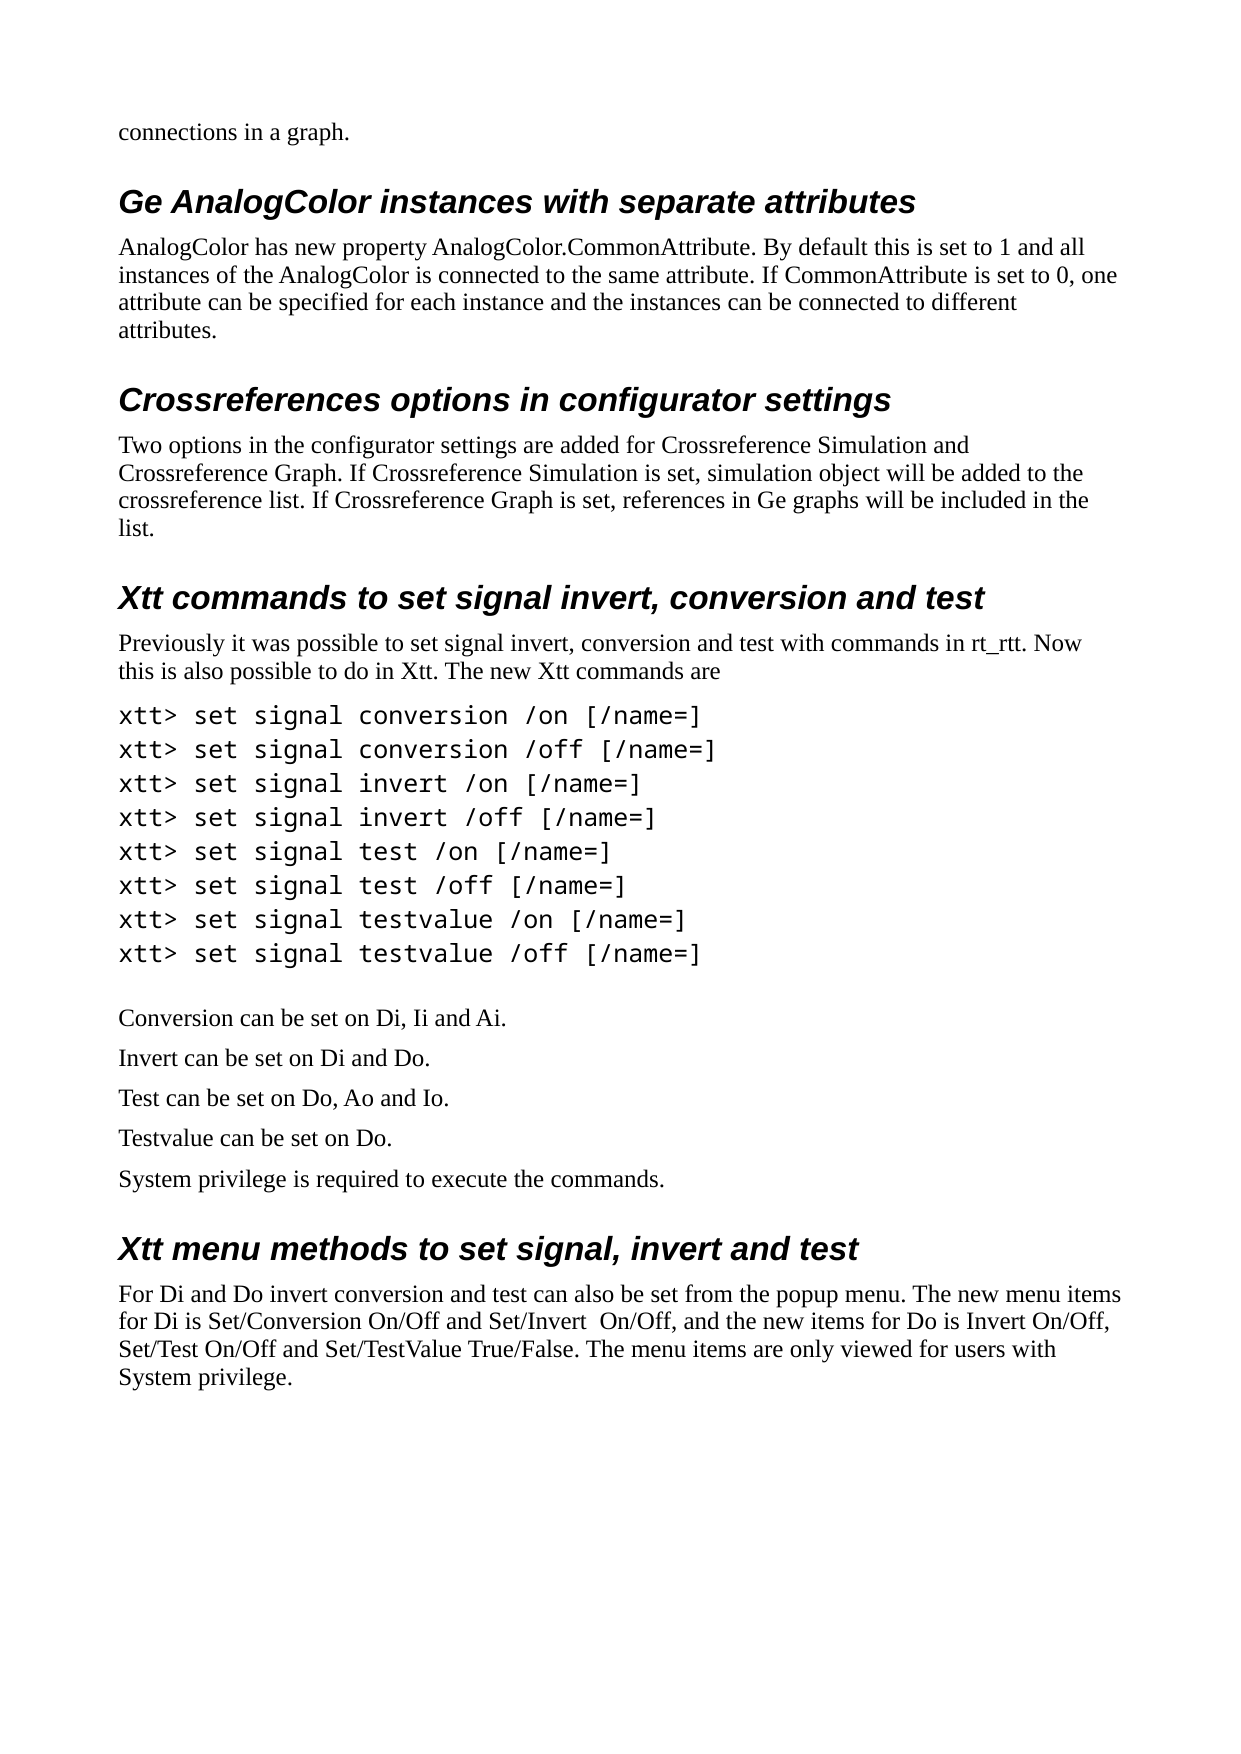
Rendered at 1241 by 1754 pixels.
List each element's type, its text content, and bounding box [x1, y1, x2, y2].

subtitle Xtt commands to set signal invert, conversion and test [118, 579, 1122, 617]
text xtt> set signal testvalue /on [/name=] [118, 902, 1122, 936]
text xtt> set signal test /on [/name=] [118, 833, 1122, 868]
text xtt> set signal testvalue /off [/name=] [118, 936, 1122, 970]
text System privilege is required to execute the commands. [118, 1165, 1122, 1192]
text Previously it was possible to set signal invert, conversion and test with commands in rt_rtt. Now this is also possible to do in Xtt. The new Xtt commands are [118, 629, 1122, 685]
text For Di and Do invert conversion and test can also be set from the popup menu. The new menu items for Di is Set/Conversion On/Off and Set/Invert On/Off, and the new items for Do is Invert On/Off, Set/Test On/Off and Set/TestValue True/False. The menu items are only viewed for users with System privilege. [118, 1280, 1122, 1391]
text AnalogColor has new property AnalogColor.CommonAttribute. By default this is set to 1 and all instances of the AnalogColor is connected to the same attribute. If CommonAttribute is set to 0, one attribute can be specified for each instance and the instances can be connected to different attributes. [118, 233, 1122, 344]
subtitle Xtt menu methods to set signal, invert and test [118, 1230, 1122, 1267]
text Testvalue can be set on Do. [118, 1124, 1122, 1152]
text Two options in the configurator settings are added for Crossreference Simulation and Crossreference Graph. If Crossreference Simulation is set, simulation object will be added to the crossreference list. If Crossreference Graph is set, references in Ge graphs will be included in the list. [118, 431, 1122, 542]
text connections in a graph. [118, 118, 1122, 146]
text xtt> set signal conversion /on [/name=] [118, 697, 1122, 731]
text Conversion can be set on Di, Ii and Ai. [118, 1004, 1122, 1032]
text xtt> set signal invert /off [/name=] [118, 799, 1122, 833]
subtitle Ge AnalogColor instances with separate attributes [118, 183, 1122, 221]
text Test can be set on Do, Ao and Io. [118, 1084, 1122, 1112]
text xtt> set signal invert /on [/name=] [118, 765, 1122, 799]
text xtt> set signal test /off [/name=] [118, 868, 1122, 902]
text Invert can be set on Di and Do. [118, 1044, 1122, 1072]
subtitle Crossreferences options in configurator settings [118, 381, 1122, 419]
text xtt> set signal conversion /off [/name=] [118, 731, 1122, 765]
